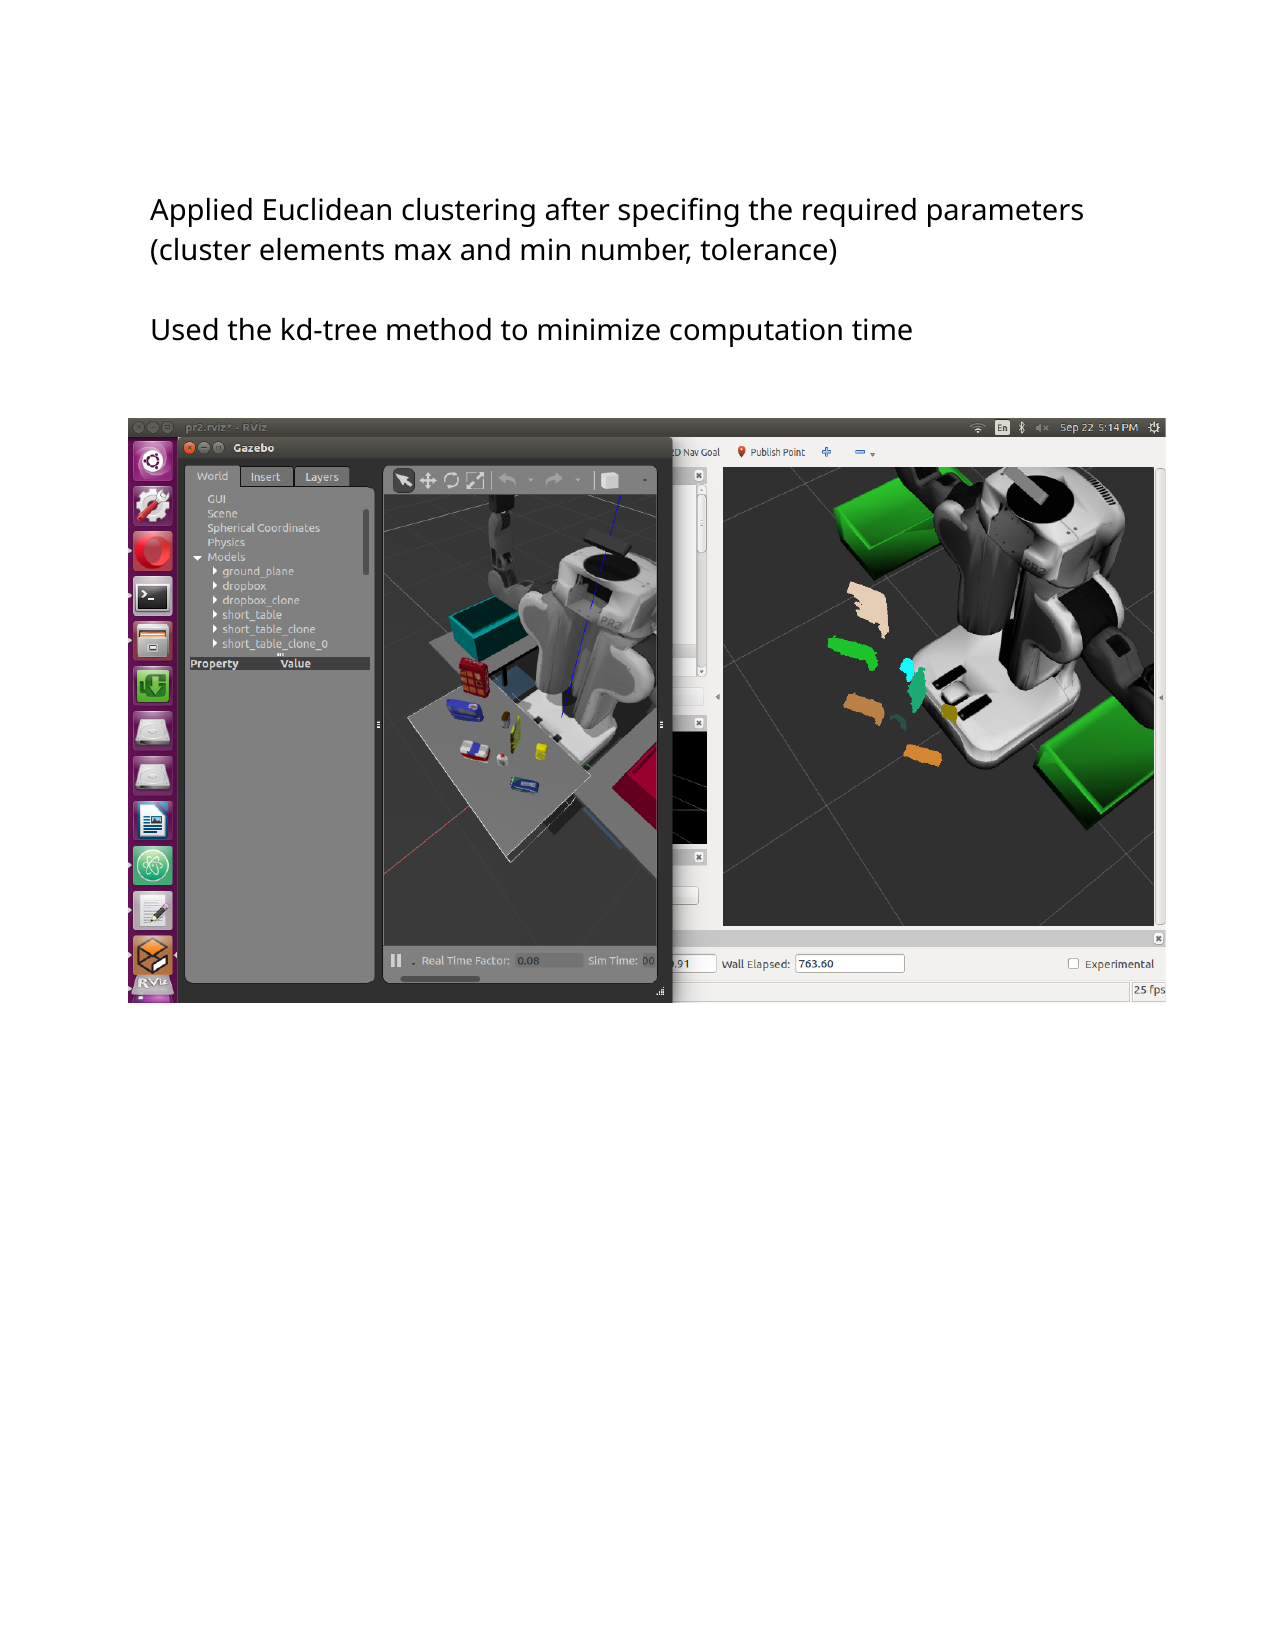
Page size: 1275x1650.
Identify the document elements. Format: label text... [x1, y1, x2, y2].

text Used the kd-tree method to minimize computation time [150, 309, 1125, 348]
picture [128, 418, 1166, 1003]
text Applied Euclidean clustering after specifing the required parameters (cluster elements max and min number, tolerance) [150, 190, 1125, 269]
